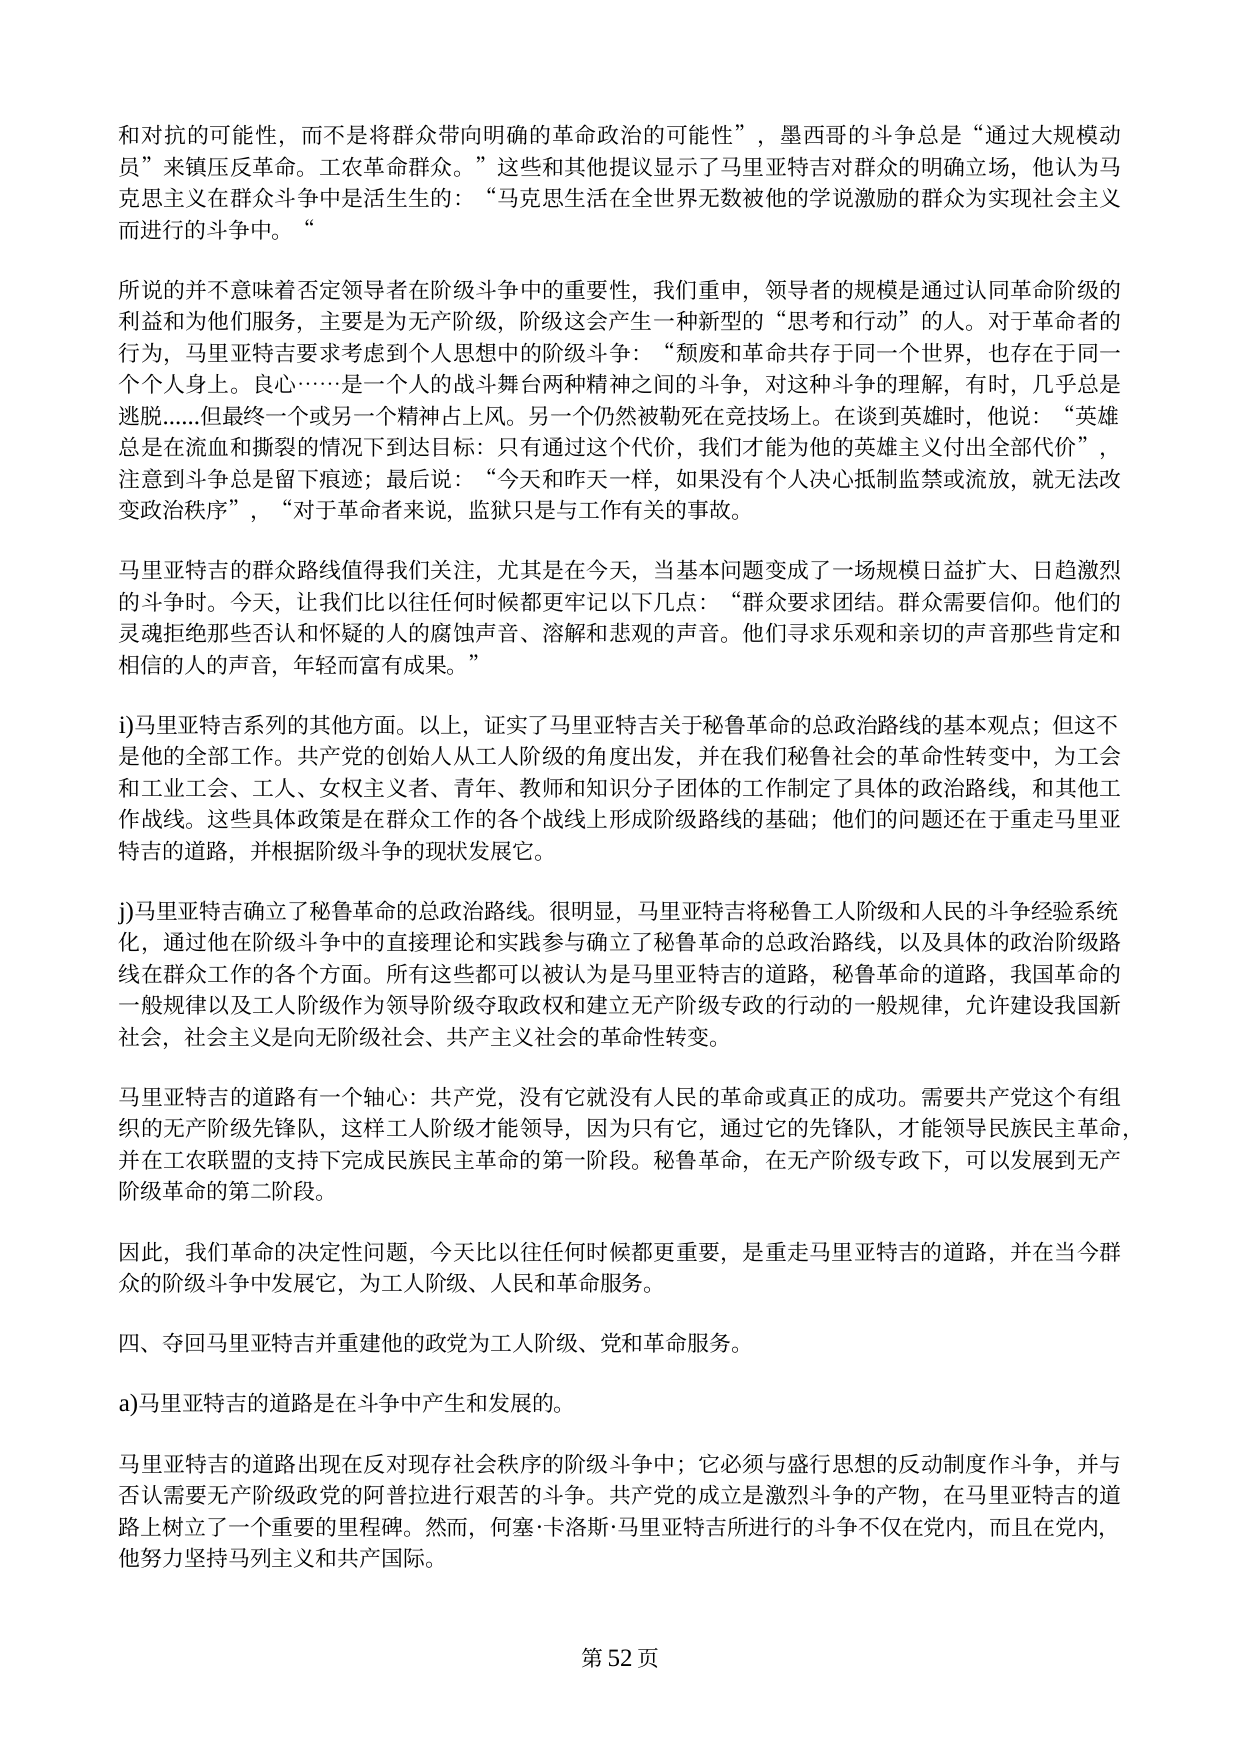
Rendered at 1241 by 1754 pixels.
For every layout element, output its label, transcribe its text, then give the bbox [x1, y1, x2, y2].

text 因此，我们革命的决定性问题，今天比以往任何时候都更重要，是重走马里亚特吉的道路，并在当今群众的阶级斗争中发展它，为工人阶级、人民和革命服务。 [118, 1235, 1122, 1298]
text 马里亚特吉的道路有一个轴心：共产党，没有它就没有人民的革命或真正的成功。需要共产党这个有组织的无产阶级先锋队，这样工人阶级才能领导，因为只有它，通过它的先锋队，才能领导民族民主革命，并在工农联盟的支持下完成民族民主革命的第一阶段。秘鲁革命，在无产阶级专政下，可以发展到无产阶级革命的第二阶段。 [118, 1080, 1122, 1206]
text 所说的并不意味着否定领导者在阶级斗争中的重要性，我们重申，领导者的规模是通过认同革命阶级的利益和为他们服务，主要是为无产阶级，阶级这会产生一种新型的“思考和行动”的人。对于革命者的行为，马里亚特吉要求考虑到个人思想中的阶级斗争：“颓废和革命共存于同一个世界，也存在于同一个个人身上。良心……是一个人的战斗舞台两种精神之间的斗争，对这种斗争的理解，有时，几乎总是逃脱......但最终一个或另一个精神占上风。另一个仍然被勒死在竞技场上。在谈到英雄时，他说：“英雄总是在流血和撕裂的情况下到达目标：只有通过这个代价，我们才能为他的英雄主义付出全部代价”，注意到斗争总是留下痕迹；最后说：“今天和昨天一样，如果没有个人决心抵制监禁或流放，就无法改变政治秩序”，“对于革命者来说，监狱只是与工作有关的事故。 [118, 273, 1122, 525]
text i)马里亚特吉系列的其他方面。以上，证实了马里亚特吉关于秘鲁革命的总政治路线的基本观点；但这不是他的全部工作。共产党的创始人从工人阶级的角度出发，并在我们秘鲁社会的革命性转变中，为工会和工业工会、工人、女权主义者、青年、教师和知识分子团体的工作制定了具体的政治路线，和其他工作战线。这些具体政策是在群众工作的各个战线上形成阶级路线的基础；他们的问题还在于重走马里亚特吉的道路，并根据阶级斗争的现状发展它。 [118, 708, 1122, 865]
text 四、夺回马里亚特吉并重建他的政党为工人阶级、党和革命服务。 [118, 1326, 1122, 1358]
text j)马里亚特吉确立了秘鲁革命的总政治路线。很明显，马里亚特吉将秘鲁工人阶级和人民的斗争经验系统化，通过他在阶级斗争中的直接理论和实践参与确立了秘鲁革命的总政治路线，以及具体的政治阶级路线在群众工作的各个方面。所有这些都可以被认为是马里亚特吉的道路，秘鲁革命的道路，我国革命的一般规律以及工人阶级作为领导阶级夺取政权和建立无产阶级专政的行动的一般规律，允许建设我国新社会，社会主义是向无阶级社会、共产主义社会的革命性转变。 [118, 894, 1122, 1051]
text a)马里亚特吉的道路是在斗争中产生和发展的。 [118, 1387, 1122, 1418]
text 和对抗的可能性，而不是将群众带向明确的革命政治的可能性”，墨西哥的斗争总是“通过大规模动员”来镇压反革命。工农革命群众。”这些和其他提议显示了马里亚特吉对群众的明确立场，他认为马克思主义在群众斗争中是活生生的：“马克思生活在全世界无数被他的学说激励的群众为实现社会主义而进行的斗争中。“ [118, 118, 1122, 244]
text 马里亚特吉的道路出现在反对现存社会秩序的阶级斗争中；它必须与盛行思想的反动制度作斗争，并与否认需要无产阶级政党的阿普拉进行艰苦的斗争。共产党的成立是激烈斗争的产物，在马里亚特吉的道路上树立了一个重要的里程碑。然而，何塞·卡洛斯·马里亚特吉所进行的斗争不仅在党内，而且在党内，他努力坚持马列主义和共产国际。 [118, 1447, 1122, 1573]
text 马里亚特吉的群众路线值得我们关注，尤其是在今天，当基本问题变成了一场规模日益扩大、日趋激烈的斗争时。今天，让我们比以往任何时候都更牢记以下几点：“群众要求团结。群众需要信仰。他们的灵魂拒绝那些否认和怀疑的人的腐蚀声音、溶解和悲观的声音。他们寻求乐观和亲切的声音那些肯定和相信的人的声音，年轻而富有成果。” [118, 553, 1122, 679]
